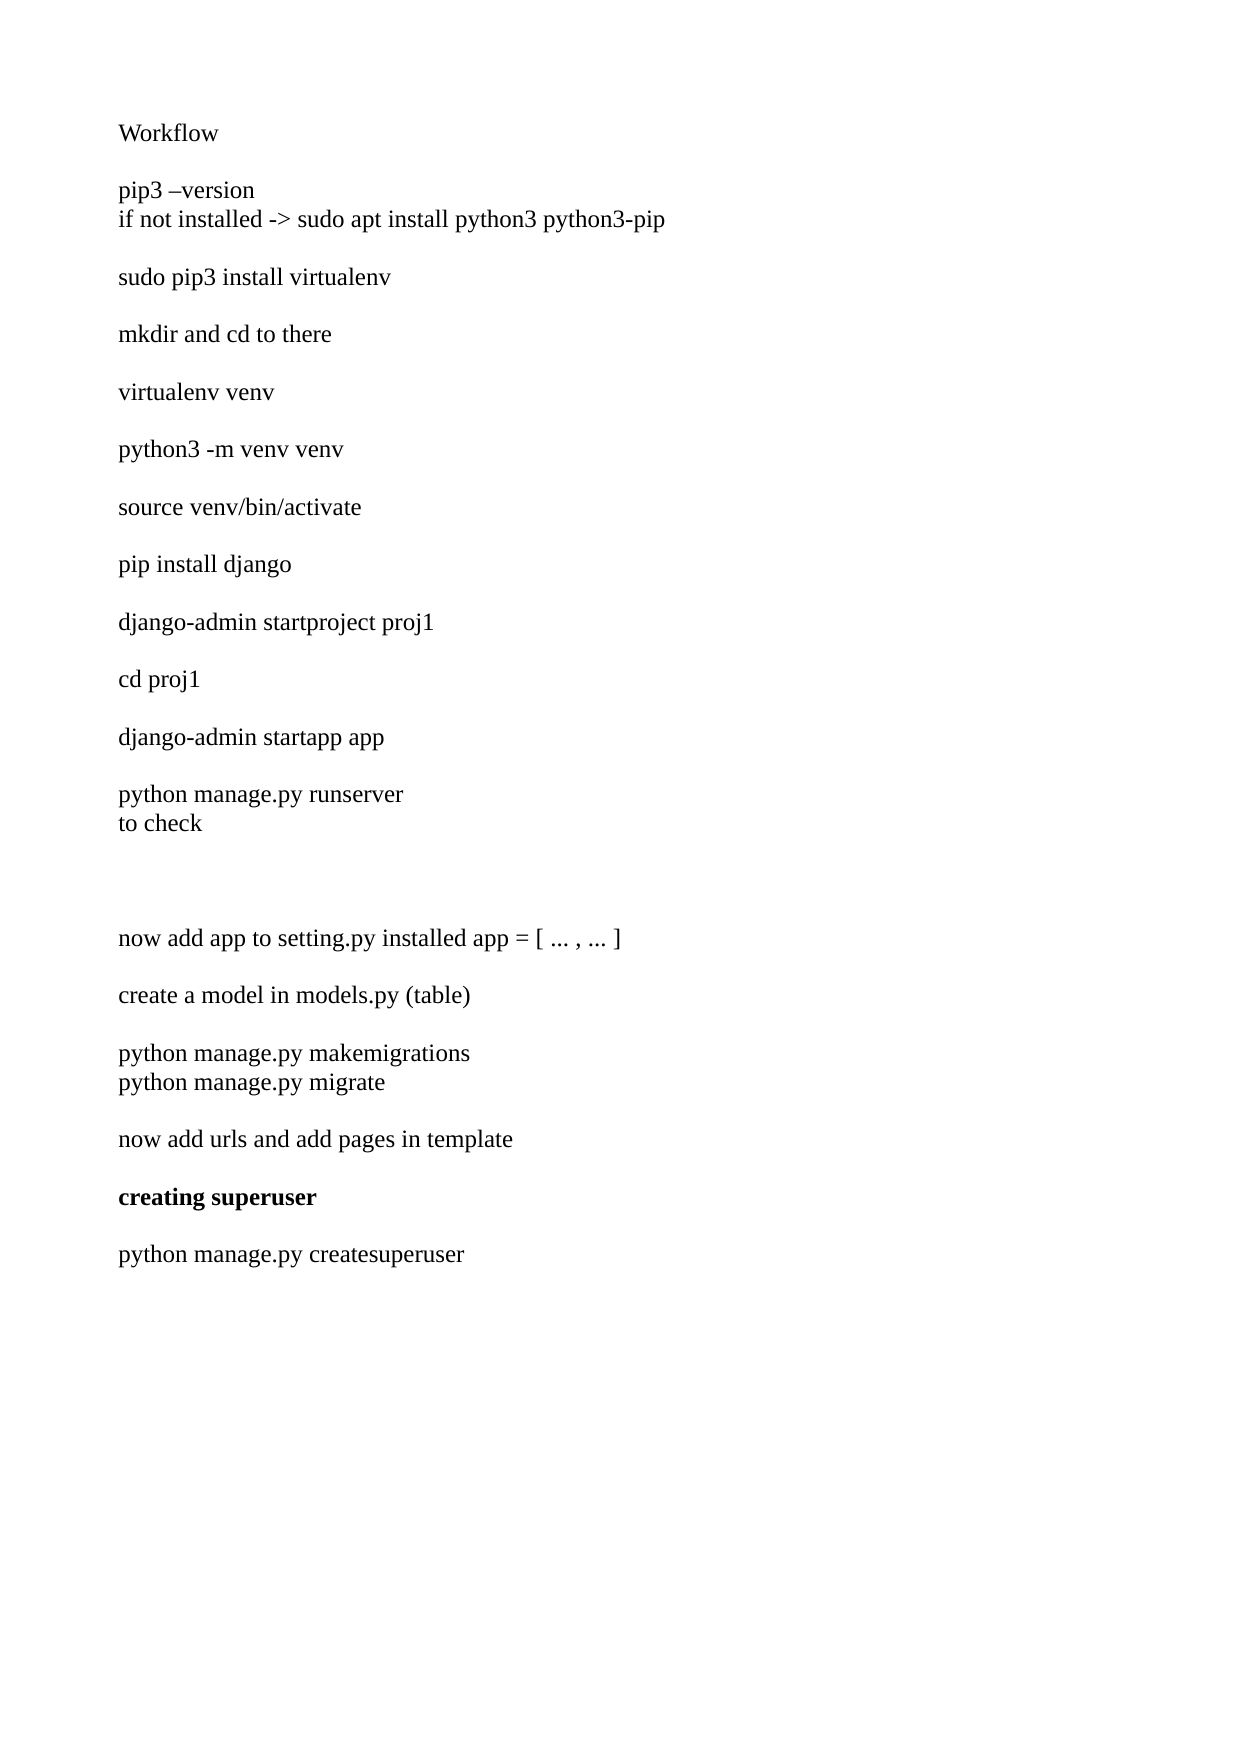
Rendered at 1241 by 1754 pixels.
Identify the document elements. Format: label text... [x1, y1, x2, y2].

text Workflow [118, 118, 1122, 147]
text source venv/bin/activate [118, 492, 1122, 521]
text mkdir and cd to there [118, 319, 1122, 348]
text cd proj1 [118, 664, 1122, 693]
text django-admin startproject proj1 [118, 607, 1122, 636]
text python manage.py migrate [118, 1067, 1122, 1096]
text python3 -m venv venv [118, 434, 1122, 463]
text create a model in models.py (table) [118, 981, 1122, 1009]
text sudo pip3 install virtualenv [118, 262, 1122, 291]
text creating superuser [118, 1182, 1122, 1211]
text pip install django [118, 549, 1122, 578]
text now add app to setting.py installed app = [ ... , ... ] [118, 923, 1122, 952]
text now add urls and add pages in template [118, 1124, 1122, 1153]
text pip3 –version [118, 176, 1122, 204]
text django-admin startapp app [118, 722, 1122, 751]
text python manage.py makemigrations [118, 1038, 1122, 1067]
text python manage.py createsuperuser [118, 1239, 1122, 1268]
text virtualenv venv [118, 377, 1122, 406]
text if not installed -> sudo apt install python3 python3-pip [118, 204, 1122, 233]
text python manage.py runserver to check [118, 779, 1122, 837]
